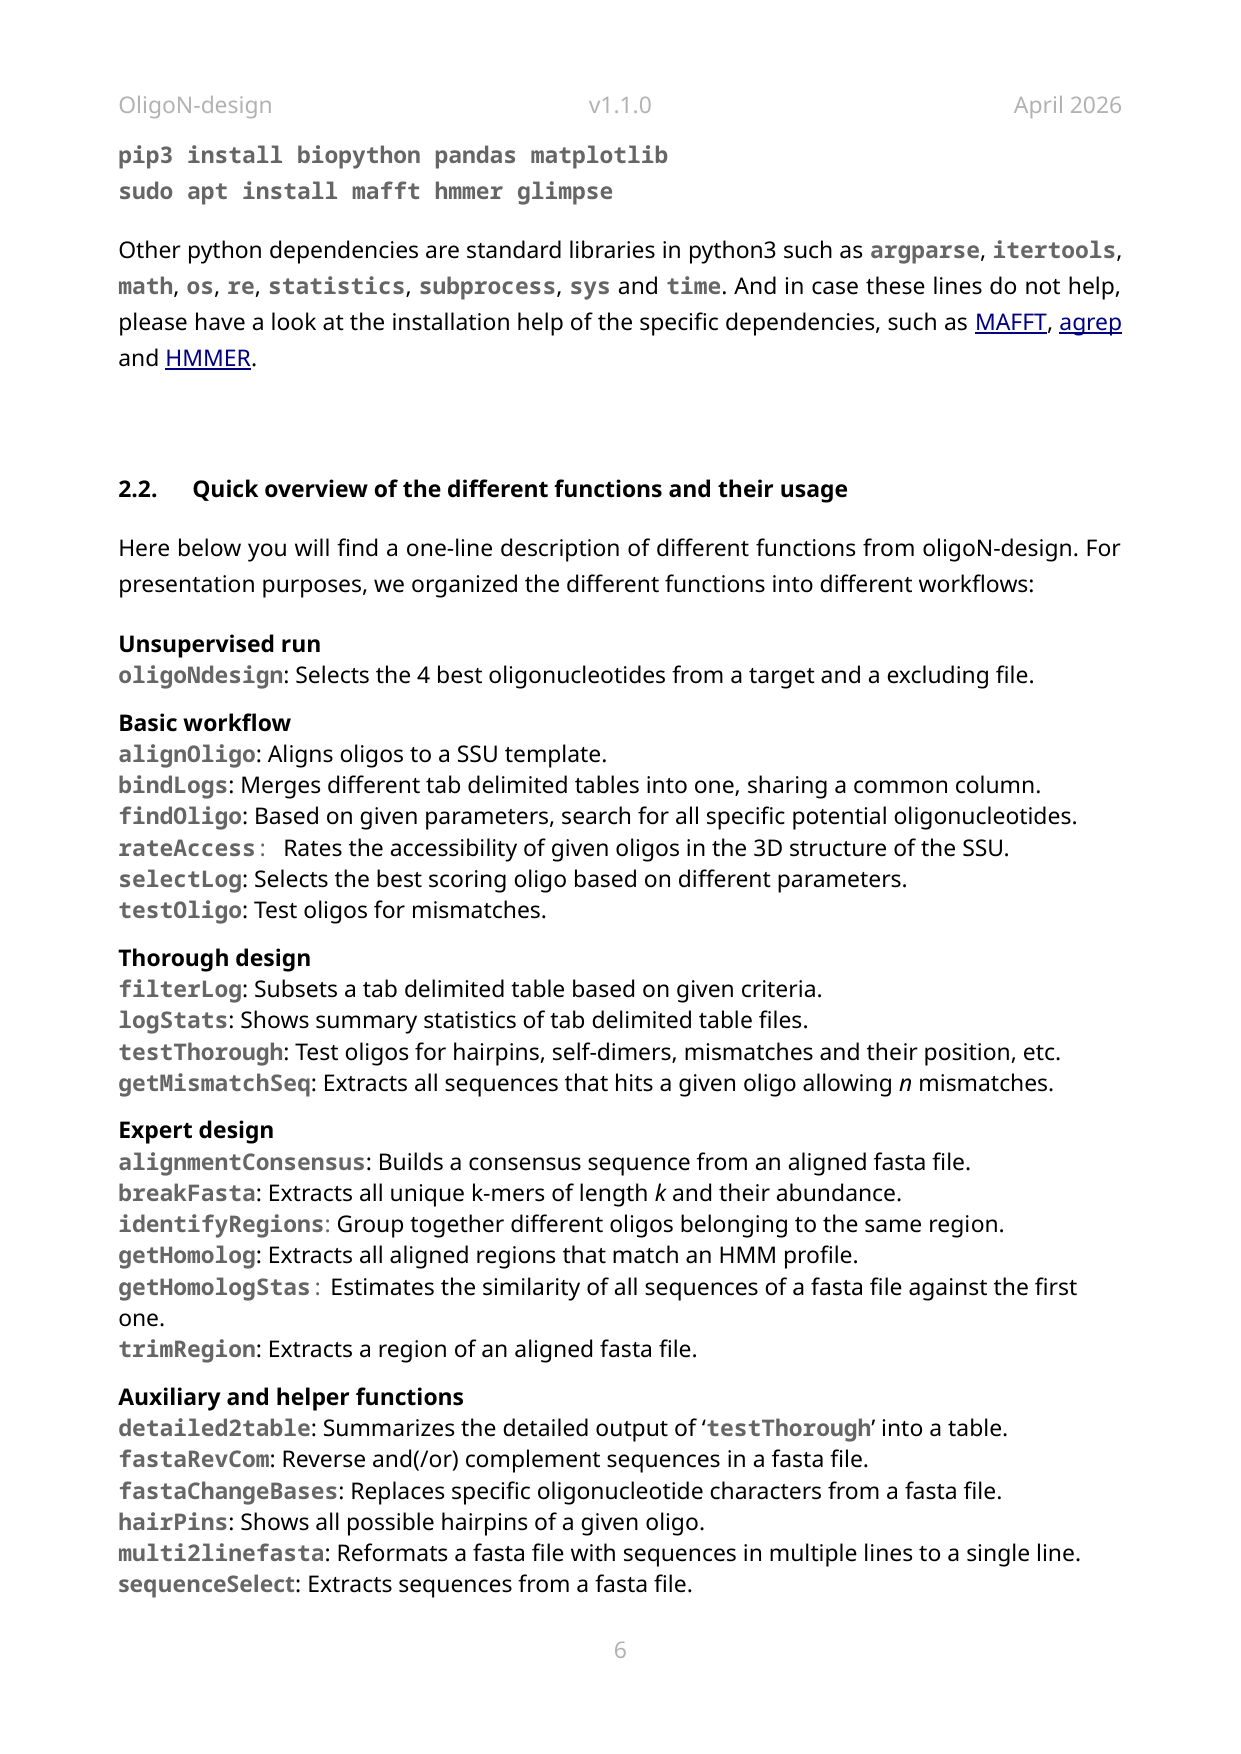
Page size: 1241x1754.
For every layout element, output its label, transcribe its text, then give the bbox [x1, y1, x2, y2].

text findOligo: Based on given parameters, search for all specific potential oligonucleotides. [118, 800, 1122, 832]
text detailed2table: Summarizes the detailed output of ‘testThorough’ into a table. [118, 1412, 1122, 1443]
text Expert design [118, 1114, 1122, 1146]
text sudo apt install mafft hmmer glimpse [118, 174, 1122, 206]
text bindLogs: Merges different tab delimited tables into one, sharing a common column. [118, 769, 1122, 800]
text hairPins: Shows all possible hairpins of a given oligo. [118, 1506, 1122, 1537]
text selectLog: Selects the best scoring oligo based on different parameters. [118, 863, 1122, 894]
text testThorough: Test oligos for hairpins, self-dimers, mismatches and their position, etc. [118, 1036, 1122, 1067]
text Unsupervised run [118, 628, 1122, 659]
text trimRegion: Extracts a region of an aligned fasta file. [118, 1333, 1122, 1364]
text Here below you will find a one-line description of different functions from oligoN-design. For presentation purposes, we organized the different functions into different workflows: [118, 532, 1122, 599]
text Basic workflow [118, 707, 1122, 738]
text getHomolog: Extracts all aligned regions that match an HMM profile. [118, 1239, 1122, 1271]
text testOligo: Test oligos for mismatches. [118, 894, 1122, 925]
text filterLog: Subsets a tab delimited table based on given criteria. [118, 973, 1122, 1004]
text Thorough design [118, 942, 1122, 973]
text alignOligo: Aligns oligos to a SSU template. [118, 738, 1122, 769]
text Other python dependencies are standard libraries in python3 such as argparse, itertools, math, os, re, statistics, subprocess, sys and time. And in case these lines do not help, please have a look at the installation help of the specific dependencies, such as MAFFT, agrep and HMMER. [118, 234, 1122, 373]
text oligoNdesign: Selects the 4 best oligonucleotides from a target and a excluding file. [118, 659, 1122, 690]
text fastaRevCom: Reverse and(/or) complement sequences in a fasta file. [118, 1443, 1122, 1475]
text getHomologStas: Estimates the similarity of all sequences of a fasta file against the first one. [118, 1271, 1122, 1333]
subtitle Quick overview of the different functions and their usage [118, 473, 1122, 504]
text logStats: Shows summary statistics of tab delimited table files. [118, 1004, 1122, 1036]
text identifyRegions: Group together different oligos belonging to the same region. [118, 1208, 1122, 1239]
text breakFasta: Extracts all unique k-mers of length k and their abundance. [118, 1177, 1122, 1208]
text rateAccess: Rates the accessibility of given oligos in the 3D structure of the SSU. [118, 832, 1122, 863]
text fastaChangeBases: Replaces specific oligonucleotide characters from a fasta file. [118, 1475, 1122, 1506]
text getMismatchSeq: Extracts all sequences that hits a given oligo allowing n mismatches. [118, 1067, 1122, 1098]
text sequenceSelect: Extracts sequences from a fasta file. [118, 1568, 1122, 1600]
text multi2linefasta: Reformats a fasta file with sequences in multiple lines to a single line. [118, 1537, 1122, 1568]
text Auxiliary and helper functions [118, 1381, 1122, 1412]
text pip3 install biopython pandas matplotlib [118, 139, 1122, 170]
text alignmentConsensus: Builds a consensus sequence from an aligned fasta file. [118, 1146, 1122, 1177]
